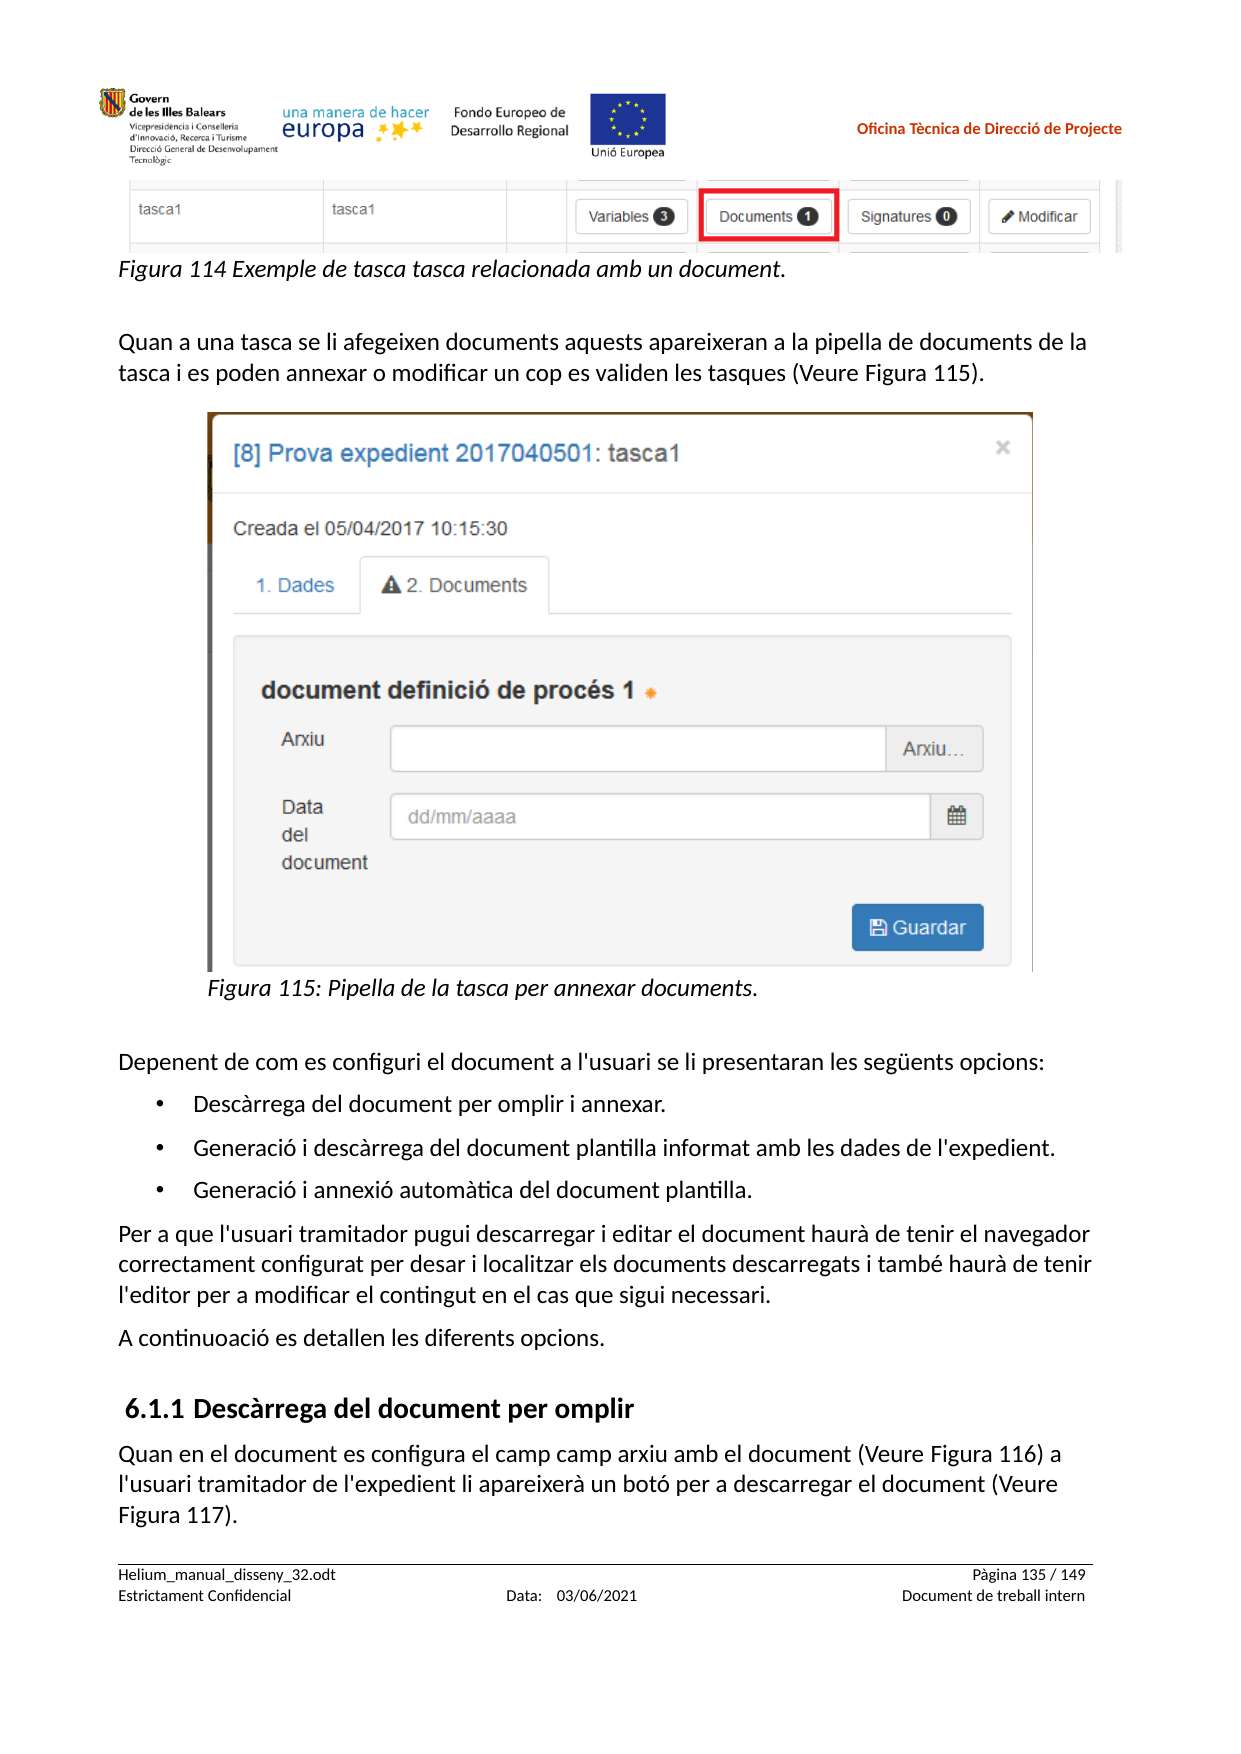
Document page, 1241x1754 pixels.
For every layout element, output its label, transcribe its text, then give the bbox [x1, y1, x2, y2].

list Generació i annexió automàtica del document plantilla. [156, 1175, 1122, 1205]
text Quan a una tasca se li afegeixen documents aquests apareixeran a la pipella de documents de la tasca i es poden annexar o modificar un cop es validen les tasques (Veure Figura 115). [118, 326, 1122, 387]
text A continuoació es detallen les diferents opcions. [118, 1322, 1122, 1352]
text Depenent de com es configuri el document a l'usuari se li presentaran les següents opcions: [118, 1046, 1122, 1076]
list Descàrrega del document per omplir i annexar. [156, 1089, 1122, 1119]
picture [99, 87, 668, 166]
picture [207, 412, 1033, 972]
text Per a que l'usuari tramitador pugui descarregar i editar el document haurà de tenir el navegador correctament configurat per desar i localitzar els documents descarregats i també haurà de tenir l'editor per a modificar el contingut en el cas que sigui necessari. [118, 1218, 1122, 1309]
subtitle Descàrrega del document per omplir [118, 1390, 1122, 1425]
picture [118, 180, 1123, 253]
text Figura 115: Pipella de la tasca per annexar documents. [207, 972, 1033, 1003]
text Figura 114 Exemple de tasca tasca relacionada amb un document. [118, 253, 1122, 283]
text Quan en el document es configura el camp camp arxiu amb el document (Veure Figura 116) a l'usuari tramitador de l'expedient li apareixerà un botó per a descarregar el document (Veure Figura 117). [118, 1438, 1122, 1529]
list Generació i descàrrega del document plantilla informat amb les dades de l'expedient. [156, 1132, 1122, 1162]
